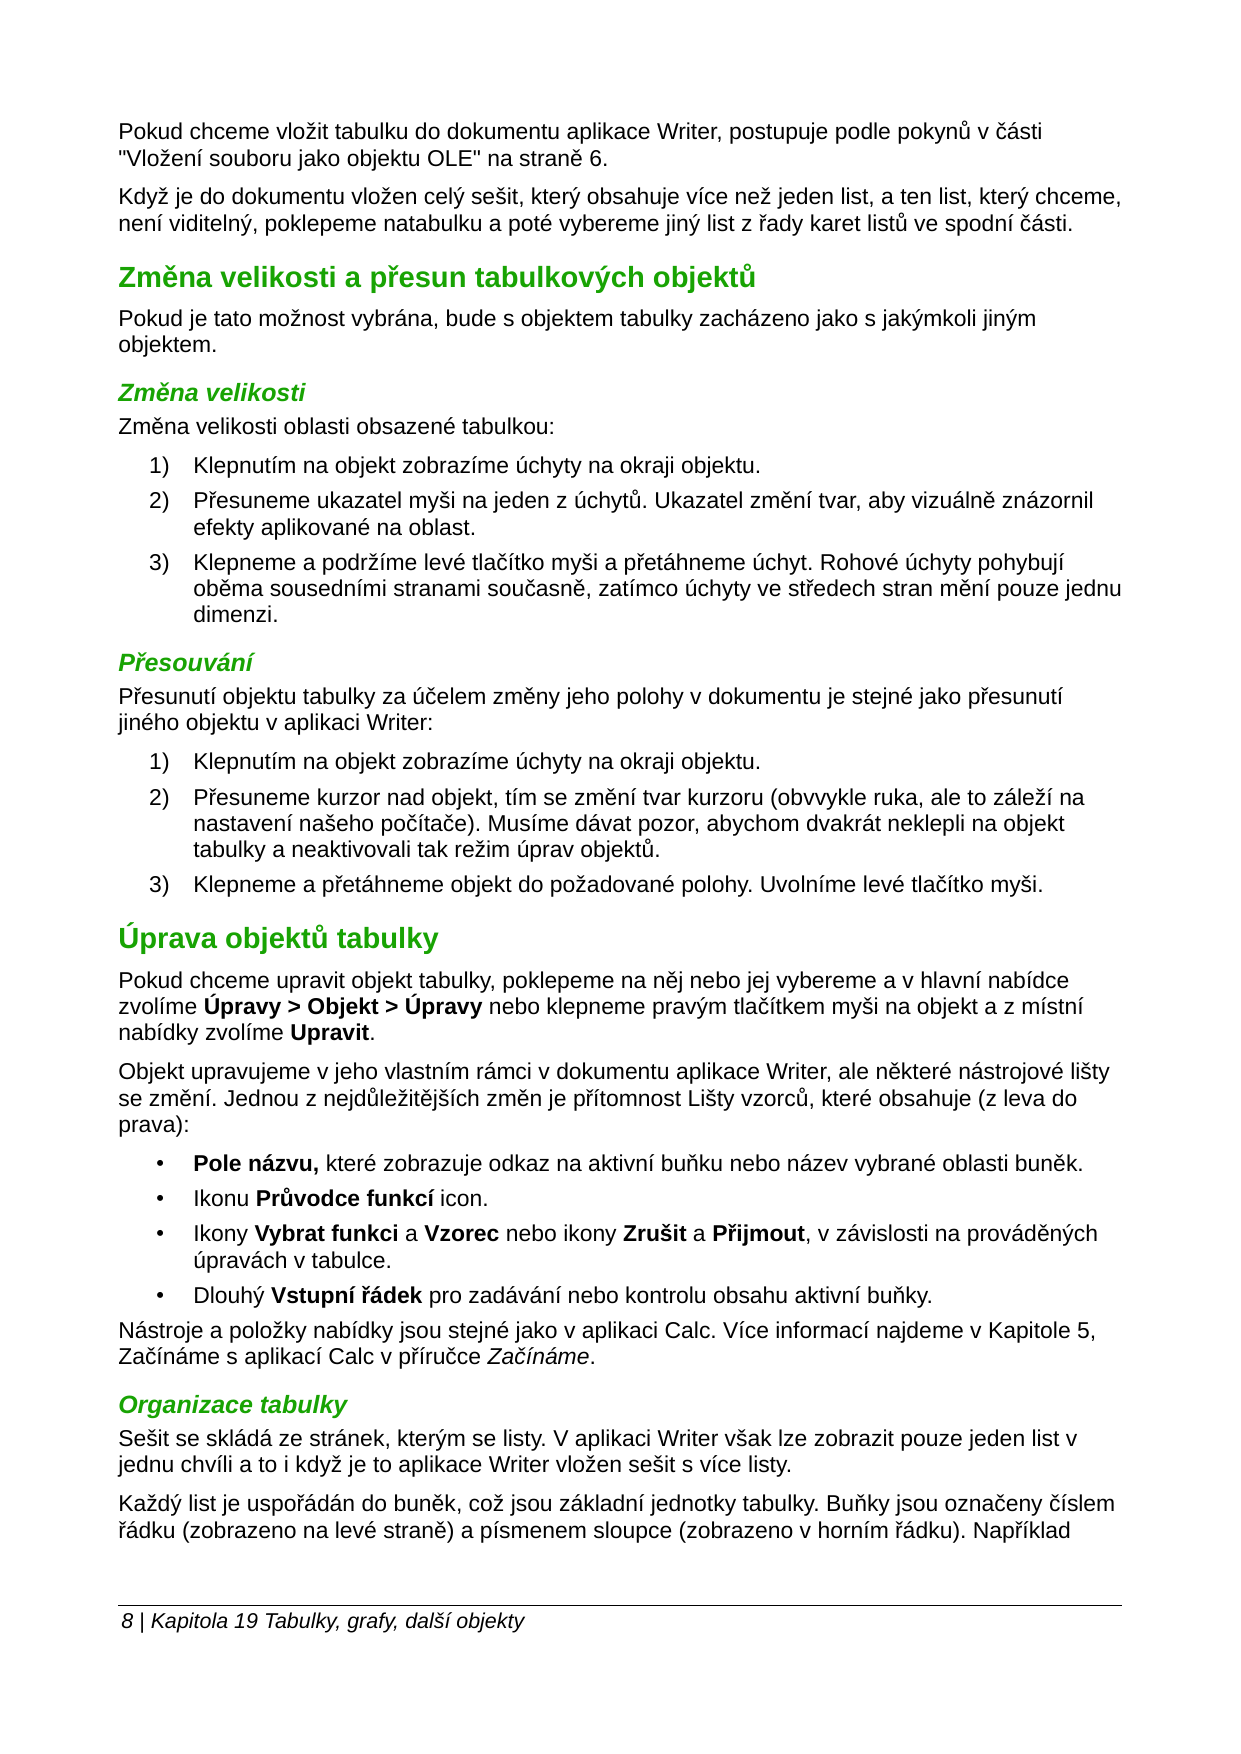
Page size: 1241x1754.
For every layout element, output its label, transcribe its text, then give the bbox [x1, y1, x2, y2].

text Pokud chceme upravit objekt tabulky, poklepeme na něj nebo jej vybereme a v hlavní nabídce zvolíme Úpravy > Objekt > Úpravy nebo klepneme pravým tlačítkem myši na objekt a z místní nabídky zvolíme Upravit. [118, 967, 1122, 1046]
subtitle Změna velikosti [118, 378, 1122, 407]
list Klepneme a přetáhneme objekt do požadované polohy. Uvolníme levé tlačítko myši. [169, 871, 1122, 898]
text Nástroje a položky nabídky jsou stejné jako v aplikaci Calc. Více informací najdeme v Kapitole 5, Začínáme s aplikací Calc v příručce Začínáme. [118, 1317, 1122, 1370]
list Klepnutím na objekt zobrazíme úchyty na okraji objektu. [169, 748, 1122, 774]
text Když je do dokumentu vložen celý sešit, který obsahuje více než jeden list, a ten list, který chceme, není viditelný, poklepeme natabulku a poté vybereme jiný list z řady karet listů ve spodní části. [118, 183, 1122, 236]
text Pokud je tato možnost vybrána, bude s objektem tabulky zacházeno jako s jakýmkoli jiným objektem. [118, 305, 1122, 358]
list Ikonu Průvodce funkcí icon. [156, 1185, 1122, 1211]
list Pole názvu, které zobrazuje odkaz na aktivní buňku nebo název vybrané oblasti buněk. [156, 1150, 1122, 1176]
subtitle Úprava objektů tabulky [118, 921, 1122, 955]
text Pokud chceme vložit tabulku do dokumentu aplikace Writer, postupuje podle pokynů v části "Vložení souboru jako objektu OLE" na straně 6. [118, 118, 1122, 171]
list Klepnutím na objekt zobrazíme úchyty na okraji objektu. [169, 452, 1122, 478]
list Přesuneme ukazatel myši na jeden z úchytů. Ukazatel změní tvar, aby vizuálně znázornil efekty aplikované na oblast. [169, 487, 1122, 540]
list Přesuneme kurzor nad objekt, tím se změní tvar kurzoru (obvvykle ruka, ale to záleží na nastavení našeho počítače). Musíme dávat pozor, abychom dvakrát neklepli na objekt tabulky a neaktivovali tak režim úprav objektů. [169, 783, 1122, 862]
subtitle Změna velikosti a přesun tabulkových objektů [118, 260, 1122, 293]
subtitle Přesouvání [118, 648, 1122, 677]
list Dlouhý Vstupní řádek pro zadávání nebo kontrolu obsahu aktivní buňky. [156, 1282, 1122, 1308]
list Přesunutí objektu tabulky za účelem změny jeho polohy v dokumentu je stejné jako přesunutí jiného objektu v aplikaci Writer: [118, 683, 1122, 736]
text Sešit se skládá ze stránek, kterým se listy. V aplikaci Writer však lze zobrazit pouze jeden list v jednu chvíli a to i když je to aplikace Writer vložen sešit s více listy. [118, 1425, 1122, 1478]
text Objekt upravujeme v jeho vlastním rámci v dokumentu aplikace Writer, ale některé nástrojové lišty se změní. Jednou z nejdůležitějších změn je přítomnost Lišty vzorců, které obsahuje (z leva do prava): [118, 1058, 1122, 1137]
list Změna velikosti oblasti obsazené tabulkou: [118, 413, 1122, 439]
list Klepneme a podržíme levé tlačítko myši a přetáhneme úchyt. Rohové úchyty pohybují oběma sousedními stranami současně, zatímco úchyty ve středech stran mění pouze jednu dimenzi. [169, 549, 1122, 628]
text Každý list je uspořádán do buněk, což jsou základní jednotky tabulky. Buňky jsou označeny číslem řádku (zobrazeno na levé straně) a písmenem sloupce (zobrazeno v horním řádku). Například [118, 1490, 1122, 1543]
subtitle Organizace tabulky [118, 1390, 1122, 1419]
list Ikony Vybrat funkci a Vzorec nebo ikony Zrušit a Přijmout, v závislosti na prováděných úpravách v tabulce. [156, 1220, 1122, 1273]
